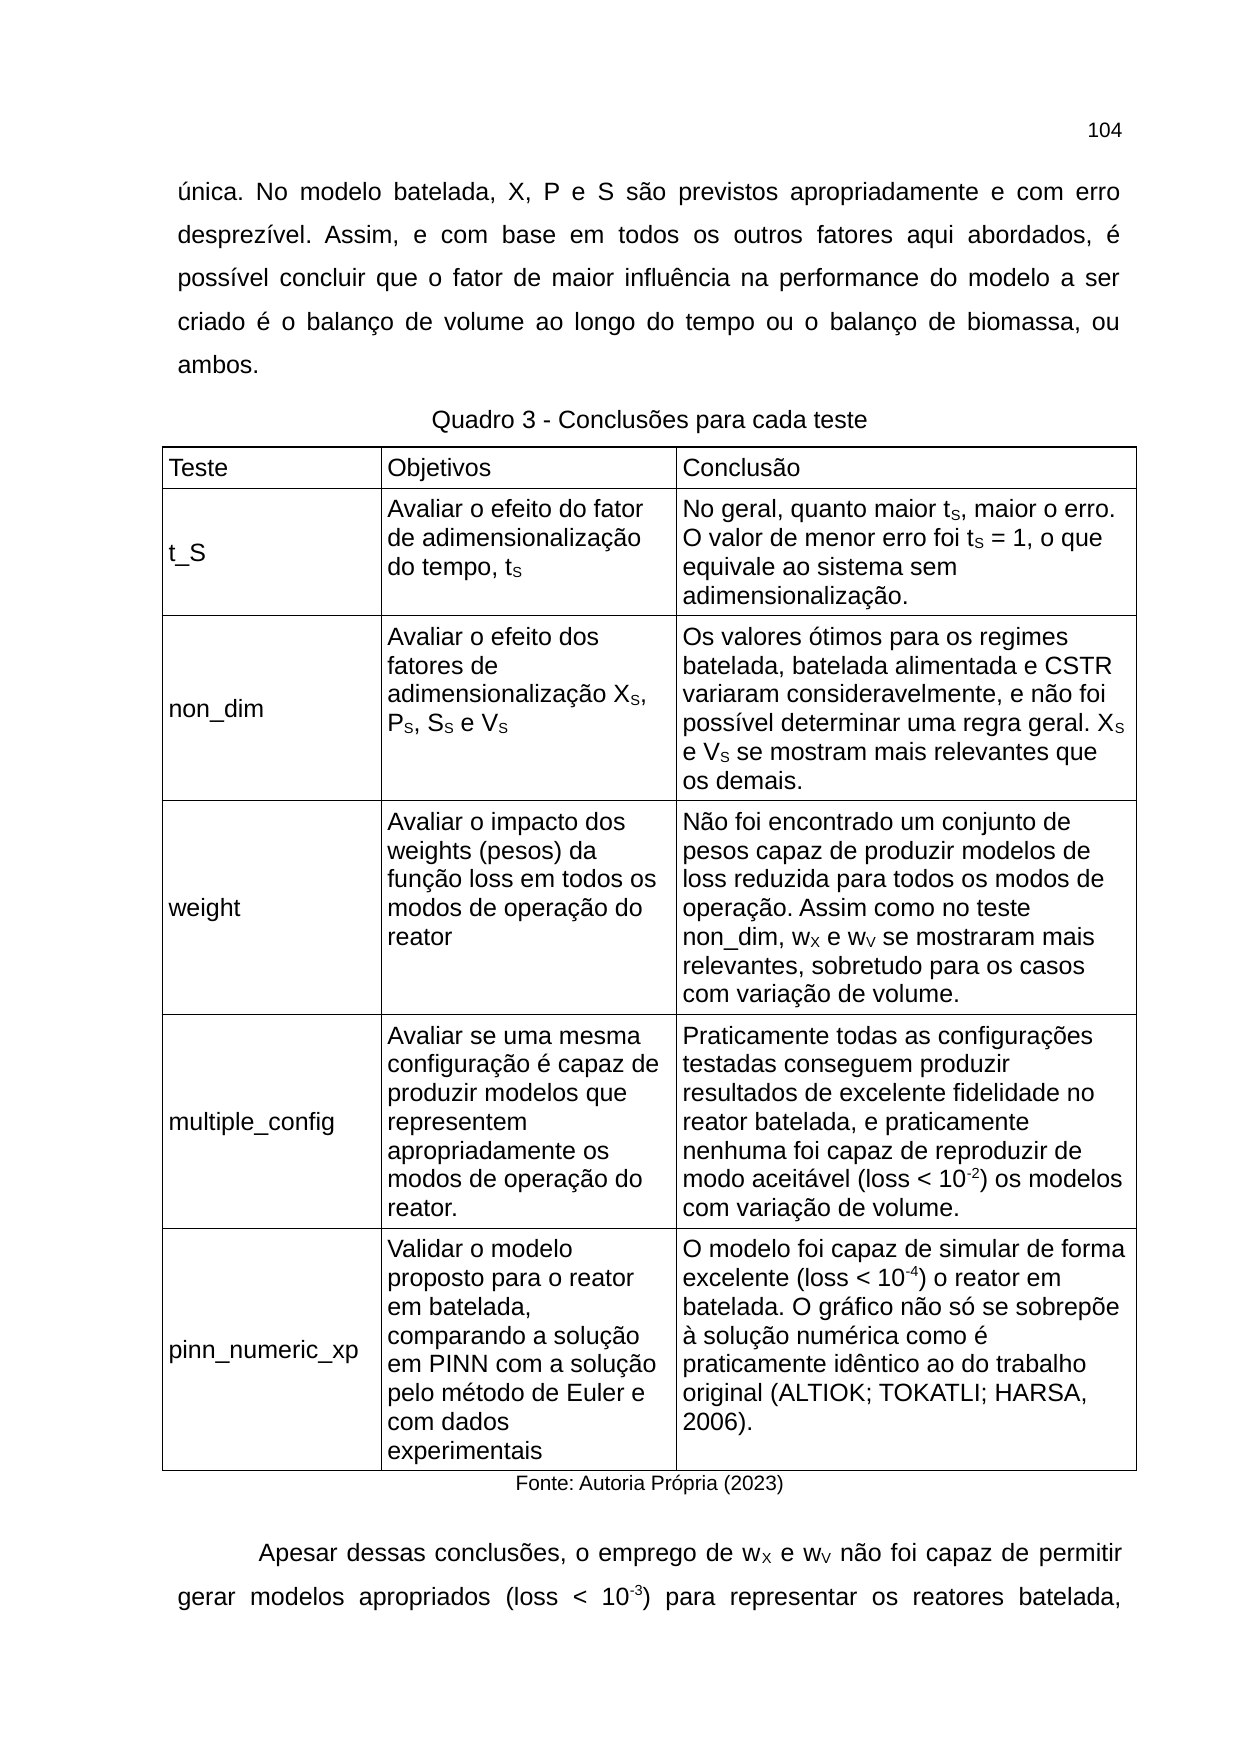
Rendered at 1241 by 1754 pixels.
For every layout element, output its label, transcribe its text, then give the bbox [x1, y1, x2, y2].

text única. No modelo batelada, X, P e S são previstos apropriadamente e com erro desprezível. Assim, e com base em todos os outros fatores aqui abordados, é possível concluir que o fator de maior influência na performance do modelo a ser criado é o balanço de volume ao longo do tempo ou o balanço de biomassa, ou ambos. [177, 177, 1122, 378]
table_header Objetivos [382, 448, 676, 488]
table_cell No geral, quanto maior tS, maior o erro. O valor de menor erro foi tS = 1, o que equivale ao sistema sem adimensionalização. [677, 489, 1136, 615]
text Apesar dessas conclusões, o emprego de wX e wV não foi capaz de permitir gerar modelos apropriados (loss < 10-3) para representar os reatores batelada, [177, 1538, 1122, 1610]
table_cell pinn_numeric_xp [163, 1229, 381, 1470]
table_cell weight [163, 801, 381, 1014]
table_cell Praticamente todas as configurações testadas conseguem produzir resultados de excelente fidelidade no reator batelada, e praticamente nenhuma foi capaz de reproduzir de modo aceitável (loss < 10-2) os modelos com variação de volume. [677, 1015, 1136, 1228]
table_cell non_dim [163, 616, 381, 800]
table_header Conclusão [677, 448, 1136, 488]
table_cell O modelo foi capaz de simular de forma excelente (loss < 10-4) o reator em batelada. O gráfico não só se sobrepõe à solução numérica como é praticamente idêntico ao do trabalho original (ALTIOK; TOKATLI; HARSA, 2006). [677, 1229, 1136, 1470]
table_cell Validar o modelo proposto para o reator em batelada, comparando a solução em PINN com a solução pelo método de Euler e com dados experimentais [382, 1229, 676, 1470]
table_cell Avaliar o efeito do fator de adimensionalização do tempo, tS [382, 489, 676, 615]
table_cell Não foi encontrado um conjunto de pesos capaz de produzir modelos de loss reduzida para todos os modos de operação. Assim como no teste non_dim, wX e wV se mostraram mais relevantes, sobretudo para os casos com variação de volume. [677, 801, 1136, 1014]
table_cell Os valores ótimos para os regimes batelada, batelada alimentada e CSTR variaram consideravelmente, e não foi possível determinar uma regra geral. XS e VS se mostram mais relevantes que os demais. [677, 616, 1136, 800]
table_cell t_S [163, 489, 381, 615]
table_cell multiple_config [163, 1015, 381, 1228]
table_cell Avaliar se uma mesma configuração é capaz de produzir modelos que representem apropriadamente os modos de operação do reator. [382, 1015, 676, 1228]
table_header Teste [163, 448, 381, 488]
text Quadro 3 - Conclusões para cada teste [177, 405, 1122, 434]
table_cell Avaliar o efeito dos fatores de adimensionalização XS, PS, SS e VS [382, 616, 676, 800]
text Fonte: Autoria Própria (2023) [177, 1471, 1122, 1495]
table_cell Avaliar o impacto dos weights (pesos) da função loss em todos os modos de operação do reator [382, 801, 676, 1014]
